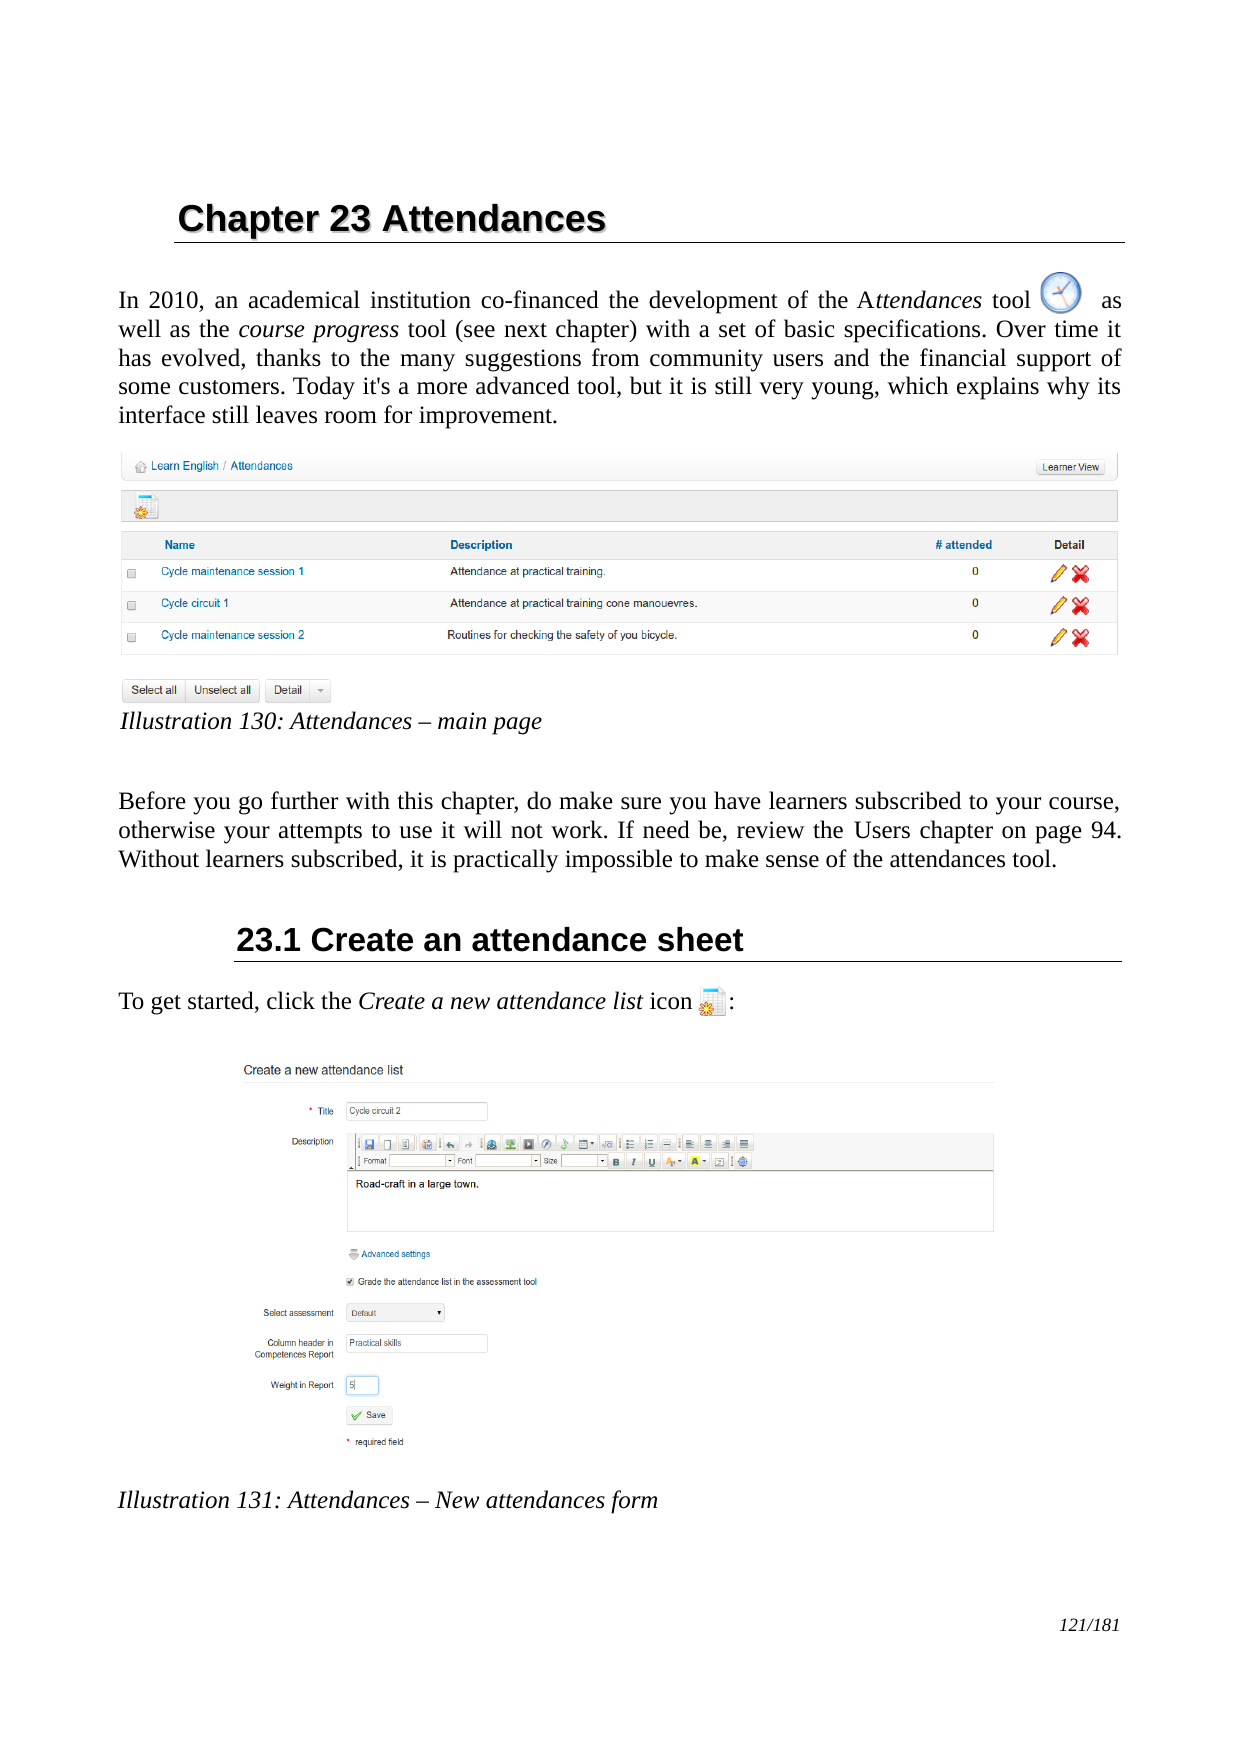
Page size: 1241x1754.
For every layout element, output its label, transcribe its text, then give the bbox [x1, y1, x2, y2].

subtitle Attendances [174, 193, 1125, 242]
text Illustration 131: Attendances – New attendances form [117, 1485, 1119, 1514]
subtitle Create an attendance sheet [234, 920, 1122, 961]
picture [118, 453, 1122, 706]
picture [234, 1060, 1003, 1451]
picture [698, 986, 728, 1016]
text : [728, 986, 1122, 1015]
text To get started, click the Create a new attendance list icon [118, 986, 698, 1015]
text Before you go further with this chapter, do make sure you have learners subscribed to your course, otherwise your attempts to use it will not work. If need be, review the Users chapter on page 95. Without learners subscribed, it is practically impossible to make sense of the attendances tool. [118, 786, 1122, 873]
picture [1040, 272, 1082, 314]
text Illustration 130: Attendances – main page [120, 706, 1120, 735]
text In 2010, an academical institution co-financed the development of the Attendances tool as well as the course progress tool (see next chapter) with a set of basic specifications. Over time it has evolved, thanks to the many suggestions from community users and the financial support of some customers. Today it's a more advanced tool, but it is still very young, which explains why its interface still leaves room for improvement. [118, 272, 1122, 429]
